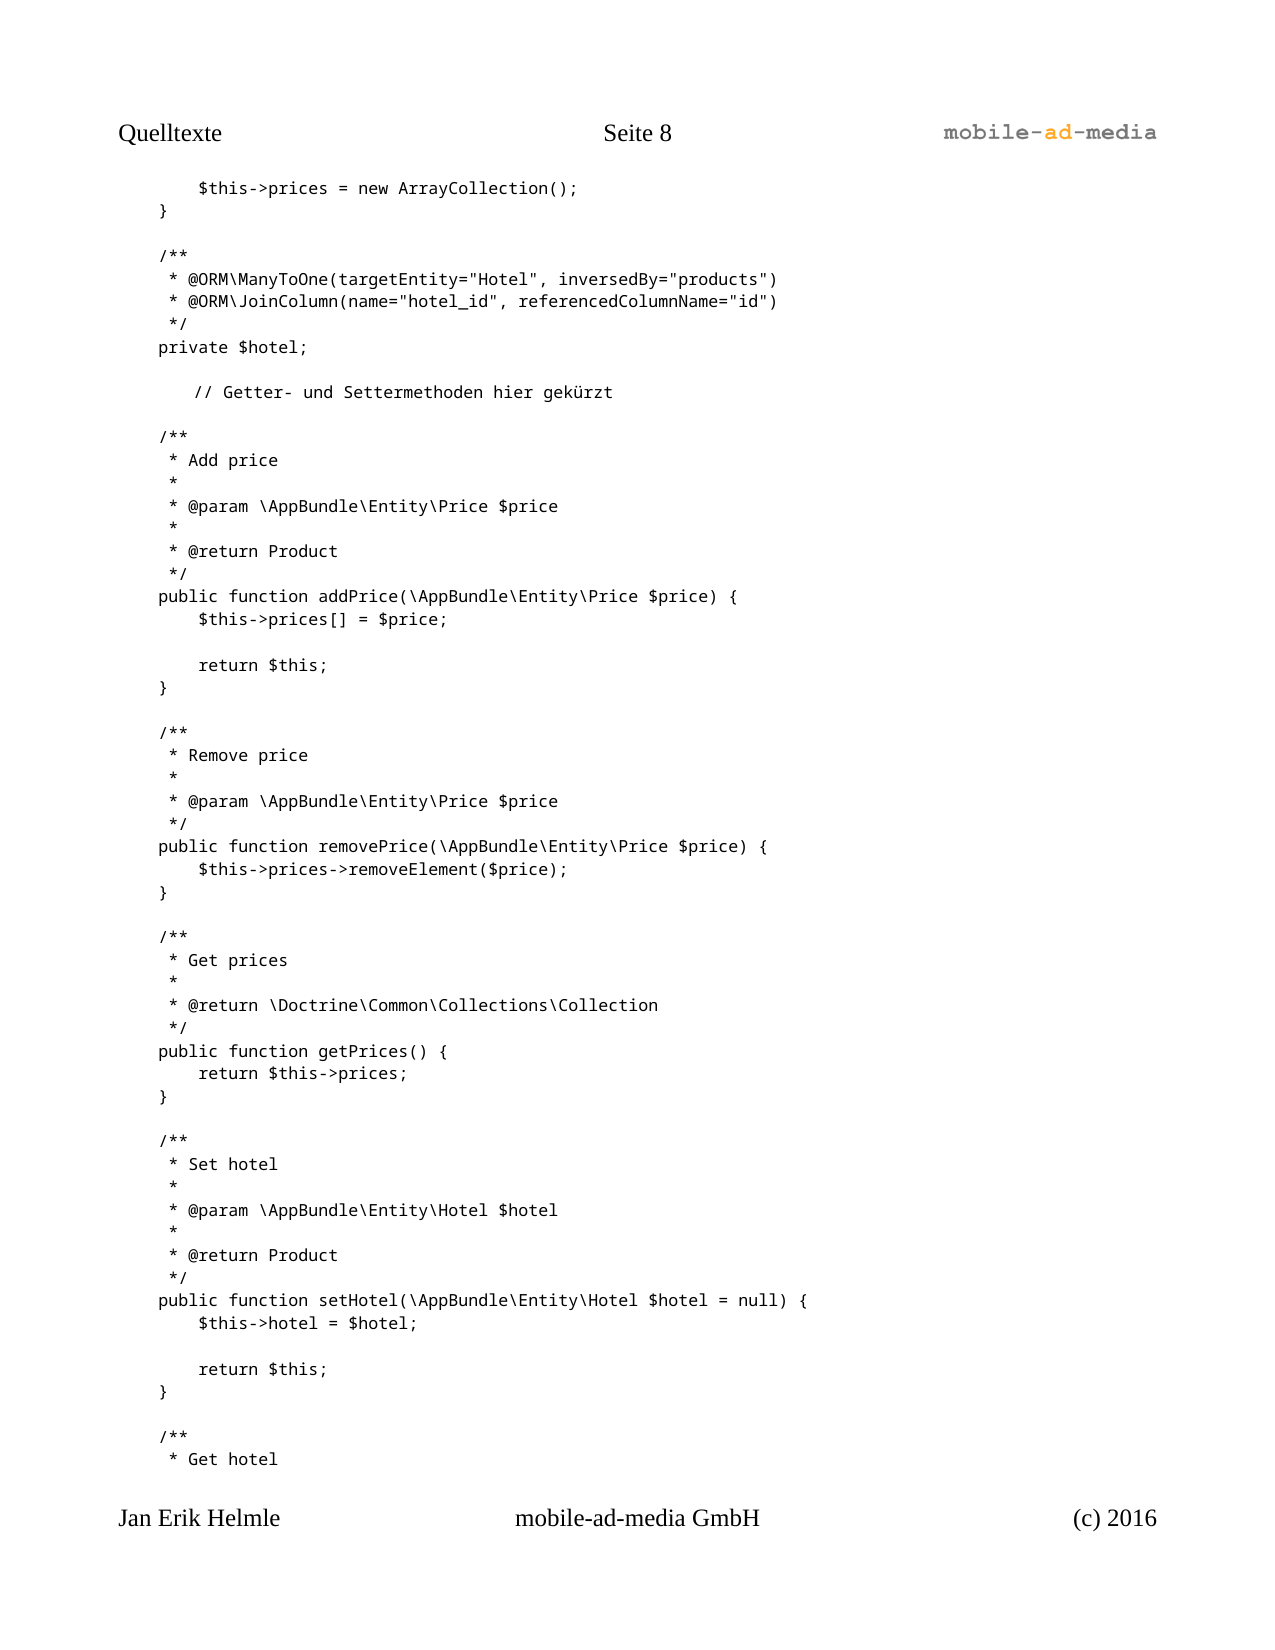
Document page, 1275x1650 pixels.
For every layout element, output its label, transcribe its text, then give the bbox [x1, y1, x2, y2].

text */ [118, 1017, 1157, 1039]
text $this->prices = new ArrayCollection(); [118, 176, 1157, 199]
text */ [118, 1266, 1157, 1289]
text return $this; [118, 653, 1157, 676]
text * Remove price [118, 744, 1157, 767]
text /** [118, 926, 1157, 948]
text return $this->prices; [118, 1062, 1157, 1085]
text } [118, 1380, 1157, 1403]
text * Set hotel [118, 1153, 1157, 1176]
text * [118, 767, 1157, 789]
text * @ORM\ManyToOne(targetEntity="Hotel", inversedBy="products") [118, 267, 1157, 290]
text } [118, 1085, 1157, 1107]
text $this->prices->removeElement($price); [118, 858, 1157, 880]
text /** [118, 426, 1157, 449]
text */ [118, 562, 1157, 585]
text * @return Product [118, 1244, 1157, 1266]
text * @return \Doctrine\Common\Collections\Collection [118, 994, 1157, 1017]
text } [118, 676, 1157, 699]
text * @param \AppBundle\Entity\Hotel $hotel [118, 1198, 1157, 1221]
text * @param \AppBundle\Entity\Price $price [118, 789, 1157, 812]
text /** [118, 244, 1157, 267]
picture [943, 118, 1157, 145]
text /** [118, 1425, 1157, 1448]
text * [118, 472, 1157, 494]
text private $hotel; [118, 335, 1157, 358]
text * [118, 517, 1157, 540]
text * Add price [118, 449, 1157, 472]
text */ [118, 313, 1157, 335]
text * [118, 971, 1157, 994]
text /** [118, 721, 1157, 744]
text * @param \AppBundle\Entity\Price $price [118, 494, 1157, 517]
text * [118, 1176, 1157, 1198]
text * [118, 1221, 1157, 1244]
text * Get hotel [118, 1448, 1157, 1471]
text } [118, 199, 1157, 222]
text public function addPrice(\AppBundle\Entity\Price $price) { [118, 585, 1157, 608]
text } [118, 880, 1157, 903]
text public function getPrices() { [118, 1039, 1157, 1062]
text * Get prices [118, 948, 1157, 971]
text $this->hotel = $hotel; [118, 1312, 1157, 1334]
text public function setHotel(\AppBundle\Entity\Hotel $hotel = null) { [118, 1289, 1157, 1312]
text /** [118, 1130, 1157, 1153]
text // Getter- und Settermethoden hier gekürzt [118, 381, 1157, 403]
text * @ORM\JoinColumn(name="hotel_id", referencedColumnName="id") [118, 290, 1157, 313]
text return $this; [118, 1357, 1157, 1380]
text public function removePrice(\AppBundle\Entity\Price $price) { [118, 835, 1157, 858]
text */ [118, 812, 1157, 835]
text * @return Product [118, 540, 1157, 562]
text $this->prices[] = $price; [118, 608, 1157, 631]
